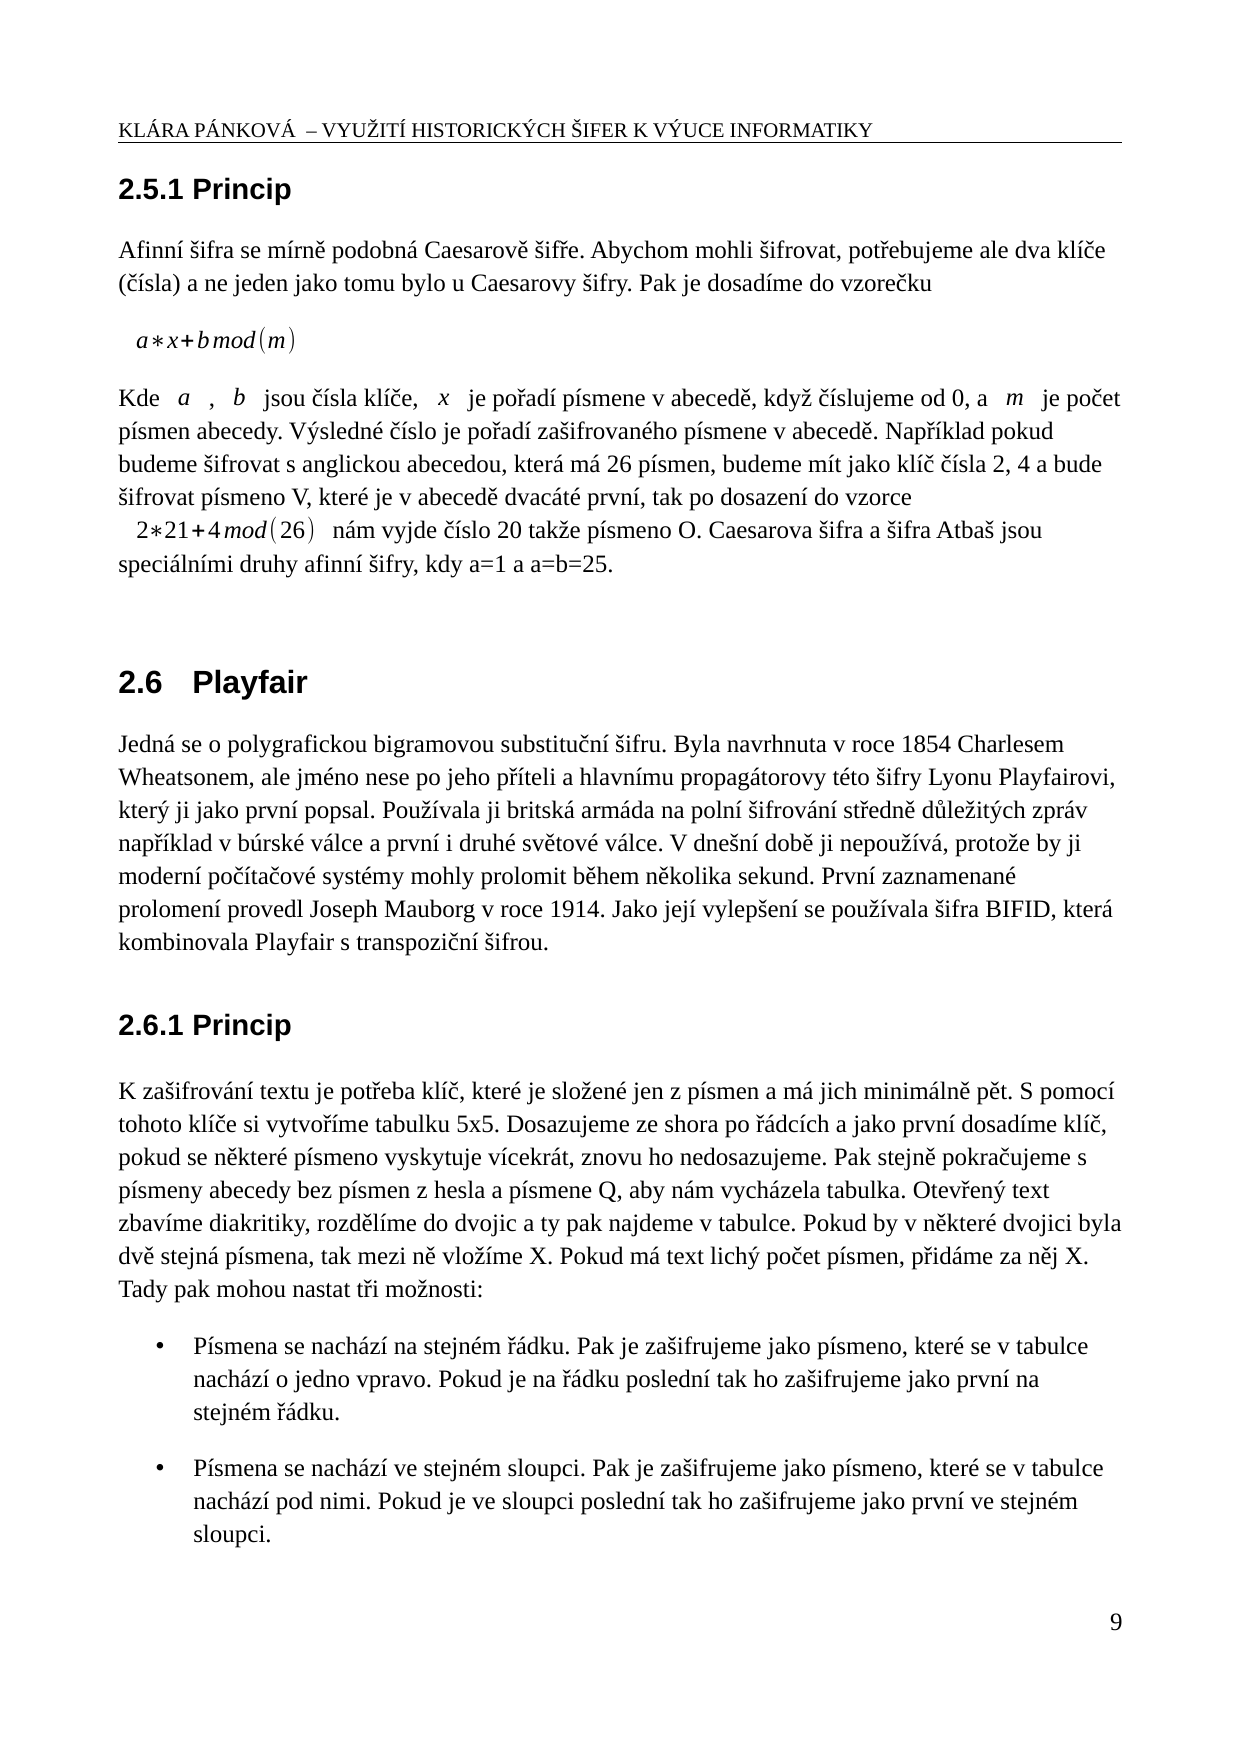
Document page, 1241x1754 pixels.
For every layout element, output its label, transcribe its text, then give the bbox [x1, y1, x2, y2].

text Afinní šifra se mírně podobná Caesarově šifře. Abychom mohli šifrovat, potřebujeme ale dva klíče (čísla) a ne jeden jako tomu bylo u Caesarovy šifry. Pak je dosadíme do vzorečku [118, 235, 1122, 297]
text Kde,jsou čísla klíče,je pořadí písmene v abecedě, když číslujeme od 0, aje počet písmen abecedy. Výsledné číslo je pořadí zašifrovaného písmene v abecedě. Například pokud budeme šifrovat s anglickou abecedou, která má 26 písmen, budeme mít jako klíč čísla 2, 4 a bude šifrovat písmeno V, které je v abecedě dvacáté první, tak po dosazení do vzorcenám vyjde číslo 20 takže písmeno O. Caesarova šifra a šifra Atbaš jsou speciálními druhy afinní šifry, kdy a=1 a a=b=25. [118, 383, 1122, 578]
text K zašifrování textu je potřeba klíč, které je složené jen z písmen a má jich minimálně pět. S pomocí tohoto klíče si vytvoříme tabulku 5x5. Dosazujeme ze shora po řádcích a jako první dosadíme klíč, pokud se některé písmeno vyskytuje vícekrát, znovu ho nedosazujeme. Pak stejně pokračujeme s písmeny abecedy bez písmen z hesla a písmene Q, aby nám vycházela tabulka. Otevřený text zbavíme diakritiky, rozdělíme do dvojic a ty pak najdeme v tabulce. Pokud by v některé dvojici byla dvě stejná písmena, tak mezi ně vložíme X. Pokud má text lichý počet písmen, přidáme za něj X. Tady pak mohou nastat tři možnosti: [118, 1076, 1122, 1303]
subtitle Princip [118, 1008, 1122, 1041]
subtitle Playfair [118, 663, 1122, 700]
list Písmena se nachází ve stejném sloupci. Pak je zašifrujeme jako písmeno, které se v tabulce nachází pod nimi. Pokud je ve sloupci poslední tak ho zašifrujeme jako první ve stejném sloupci. [156, 1453, 1122, 1548]
subtitle Princip [118, 172, 1122, 206]
text Jedná se o polygrafickou bigramovou substituční šifru. Byla navrhnuta v roce 1854 Charlesem Wheatsonem, ale jméno nese po jeho příteli a hlavnímu propagátorovy této šifry Lyonu Playfairovi, který ji jako první popsal. Používala ji britská armáda na polní šifrování středně důležitých zpráv například v búrské válce a první i druhé světové válce. V dnešní době ji nepoužívá, protože by ji moderní počítačové systémy mohly prolomit během několika sekund. První zaznamenané prolomení provedl Joseph Mauborg v roce 1914. Jako její vylepšení se používala šifra BIFID, která kombinovala Playfair s transpoziční šifrou. [118, 729, 1122, 956]
list Písmena se nachází na stejném řádku. Pak je zašifrujeme jako písmeno, které se v tabulce nachází o jedno vpravo. Pokud je na řádku poslední tak ho zašifrujeme jako první na stejném řádku. [156, 1331, 1122, 1426]
